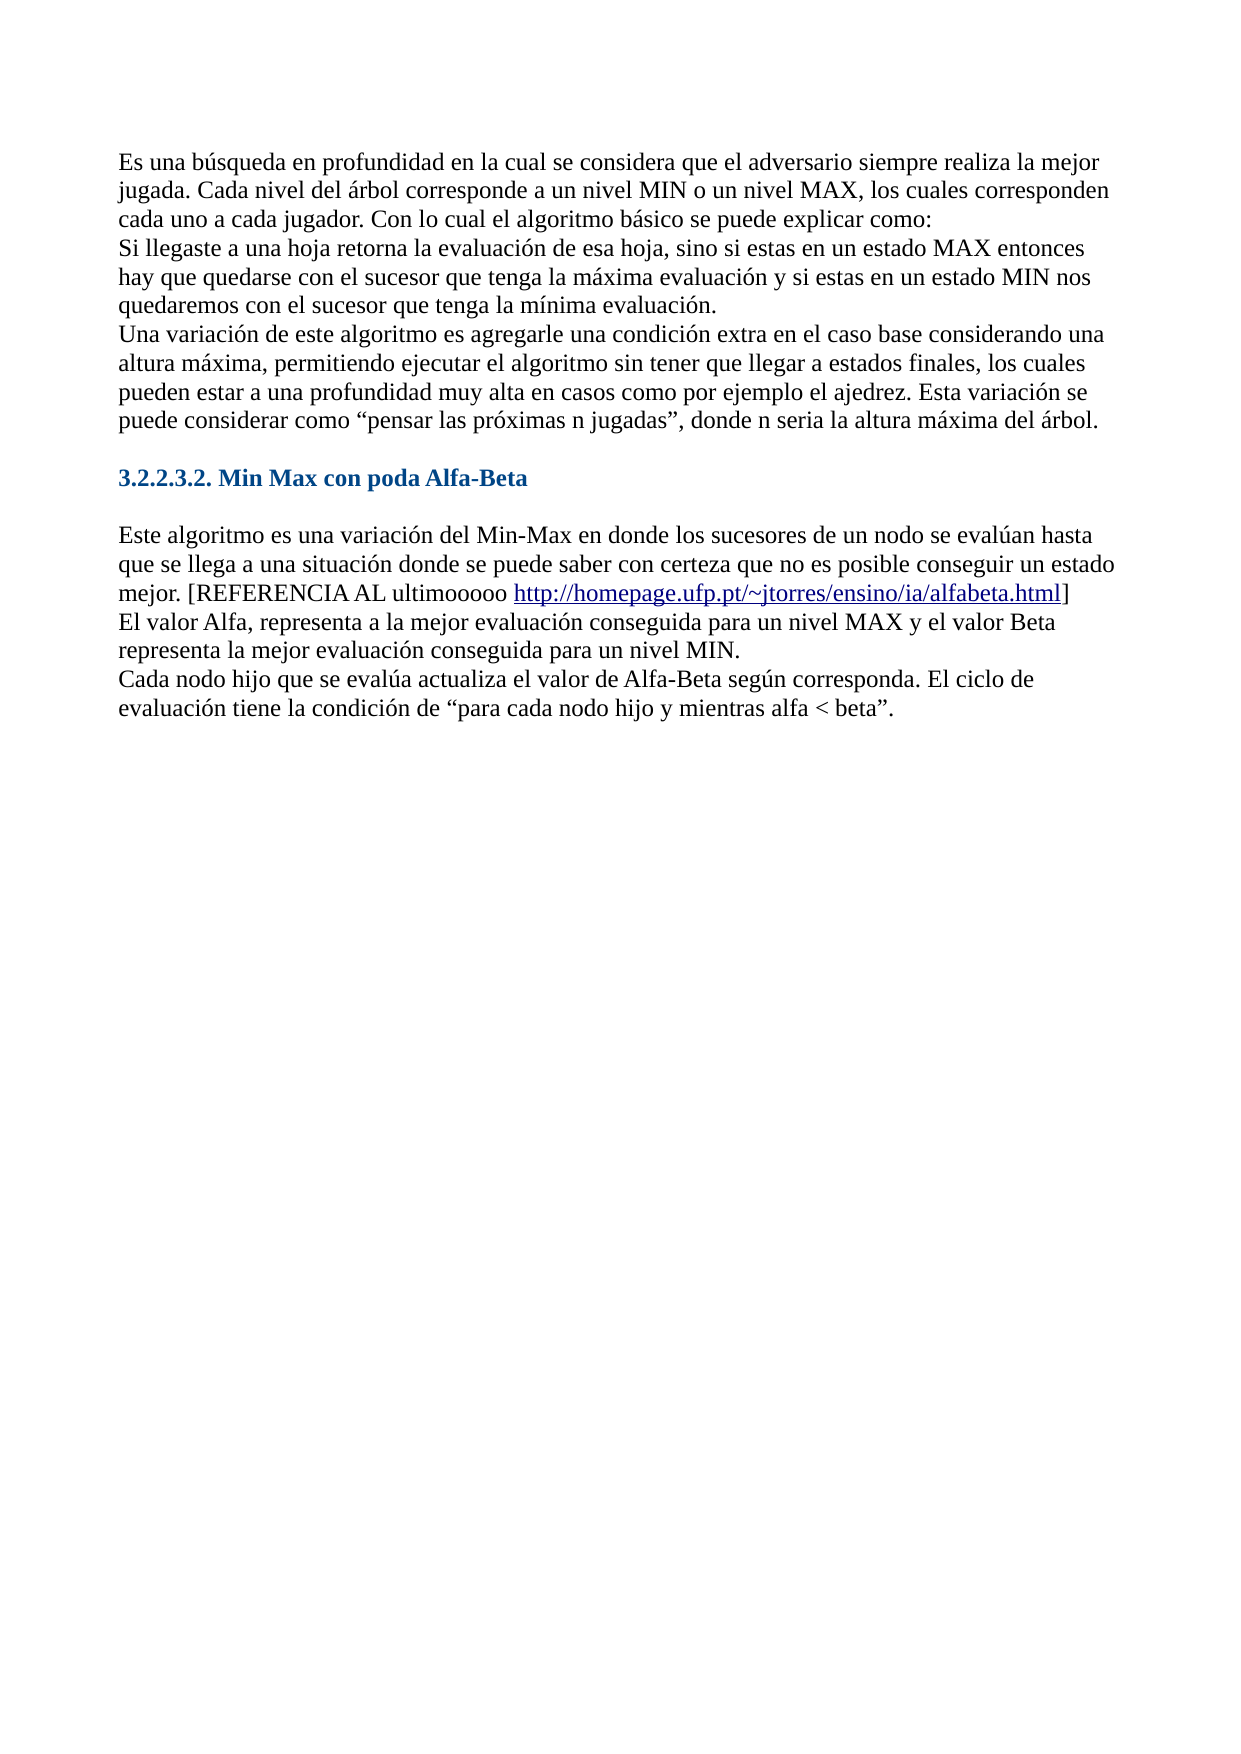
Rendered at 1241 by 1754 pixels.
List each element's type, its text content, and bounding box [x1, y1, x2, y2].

text El valor Alfa, representa a la mejor evaluación conseguida para un nivel MAX y el valor Beta representa la mejor evaluación conseguida para un nivel MIN. [118, 607, 1122, 664]
text Cada nodo hijo que se evalúa actualiza el valor de Alfa-Beta según corresponda. El ciclo de evaluación tiene la condición de “para cada nodo hijo y mientras alfa < beta”. [118, 664, 1122, 722]
text Si llegaste a una hoja retorna la evaluación de esa hoja, sino si estas en un estado MAX entonces hay que quedarse con el sucesor que tenga la máxima evaluación y si estas en un estado MIN nos quedaremos con el sucesor que tenga la mínima evaluación. Una variación de este algoritmo es agregarle una condición extra en el caso base considerando una altura máxima, permitiendo ejecutar el algoritmo sin tener que llegar a estados finales, los cuales pueden estar a una profundidad muy alta en casos como por ejemplo el ajedrez. Esta variación se puede considerar como “pensar las próximas n jugadas”, donde n seria la altura máxima del árbol. [118, 233, 1122, 434]
text 3.2.2.3.2. Min Max con poda Alfa-Beta Este algoritmo es una variación del Min-Max en donde los sucesores de un nodo se evalúan hasta que se llega a una situación donde se puede saber con certeza que no es posible conseguir un estado mejor. [REFERENCIA AL ultimooooo http://homepage.ufp.pt/~jtorres/ensino/ia/alfabeta.html] [118, 463, 1122, 607]
text Es una búsqueda en profundidad en la cual se considera que el adversario siempre realiza la mejor jugada. Cada nivel del árbol corresponde a un nivel MIN o un nivel MAX, los cuales corresponden cada uno a cada jugador. Con lo cual el algoritmo básico se puede explicar como: [118, 118, 1122, 233]
